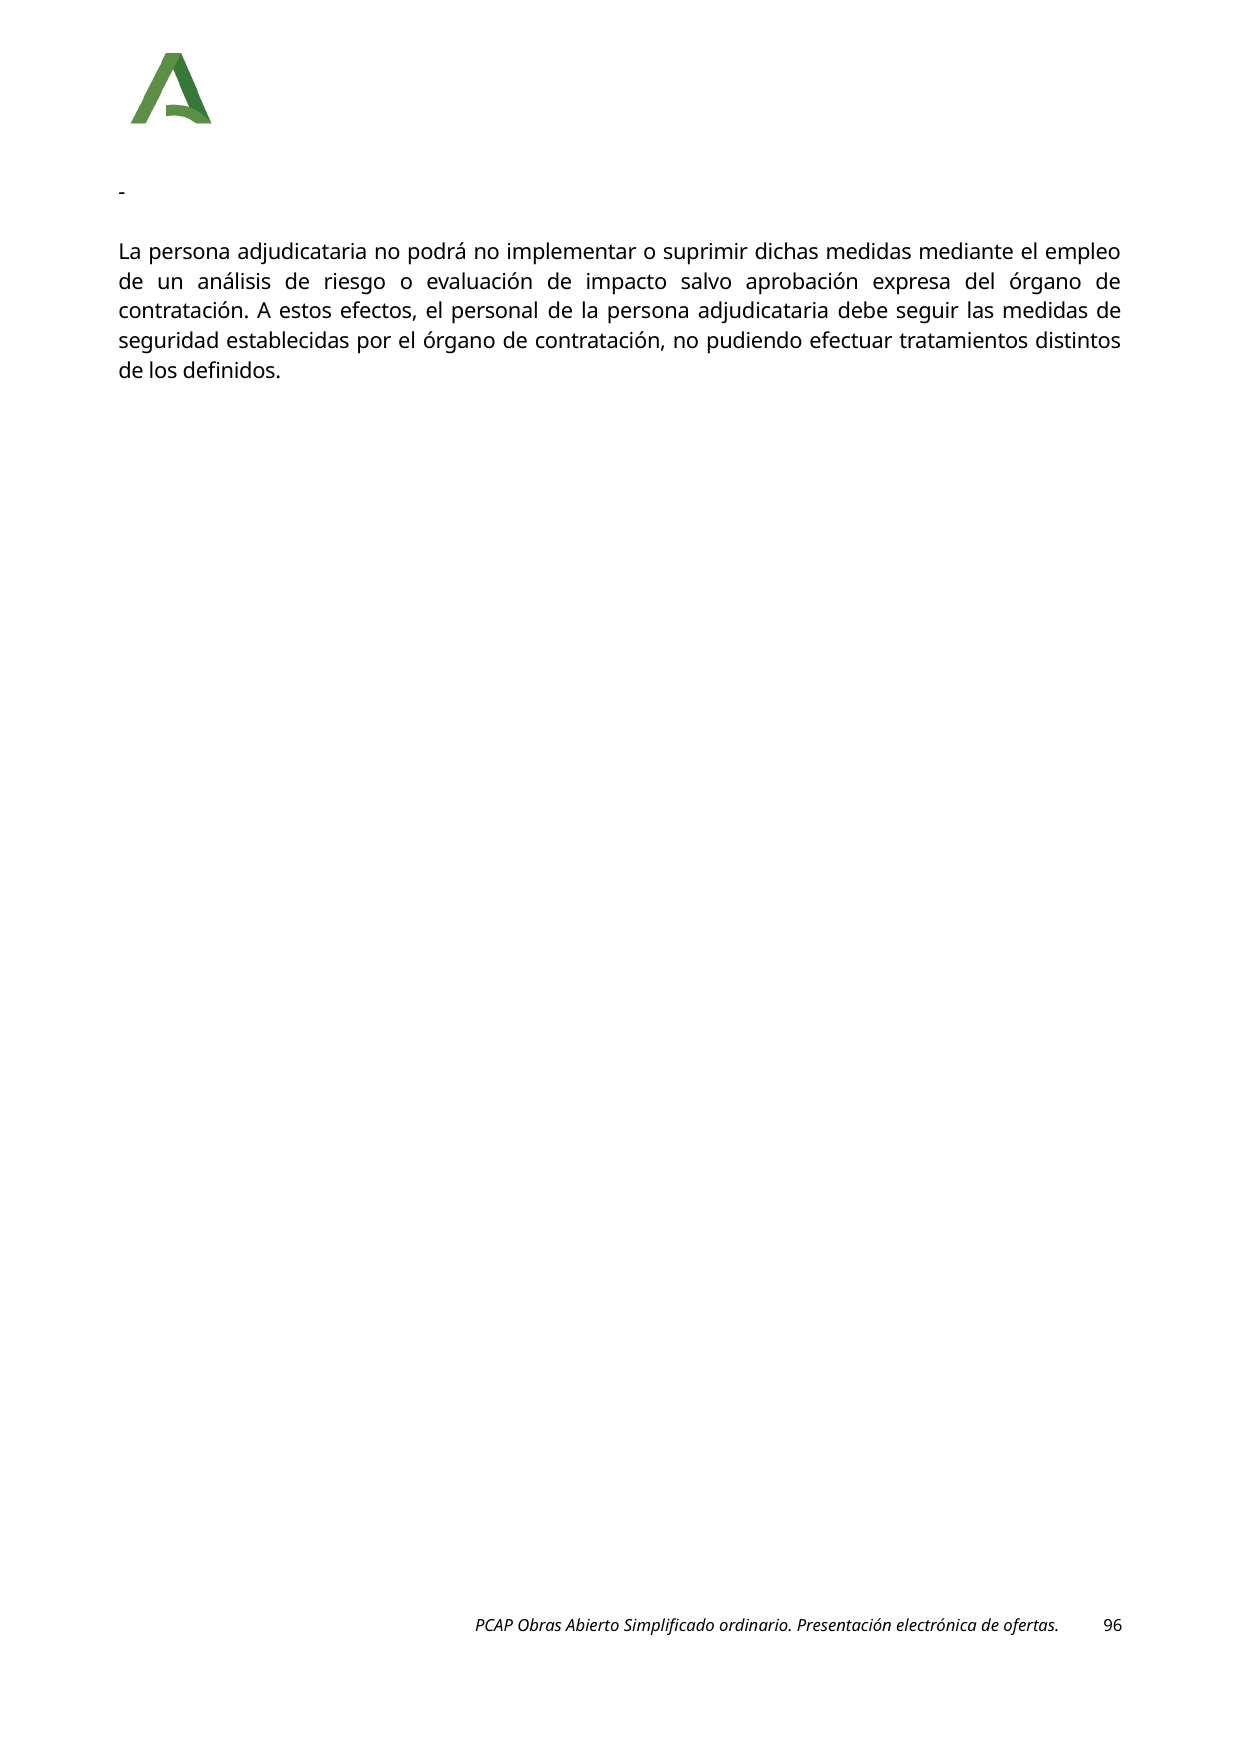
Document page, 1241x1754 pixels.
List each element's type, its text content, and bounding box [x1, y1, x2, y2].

text - [118, 176, 1122, 206]
text La persona adjudicataria no podrá no implementar o suprimir dichas medidas mediante el empleo de un análisis de riesgo o evaluación de impacto salvo aprobación expresa del órgano de contratación. A estos efectos, el personal de la persona adjudicataria debe seguir las medidas de seguridad establecidas por el órgano de contratación, no pudiendo efectuar tratamientos distintos de los definidos. [118, 236, 1122, 385]
picture [127, 48, 216, 128]
